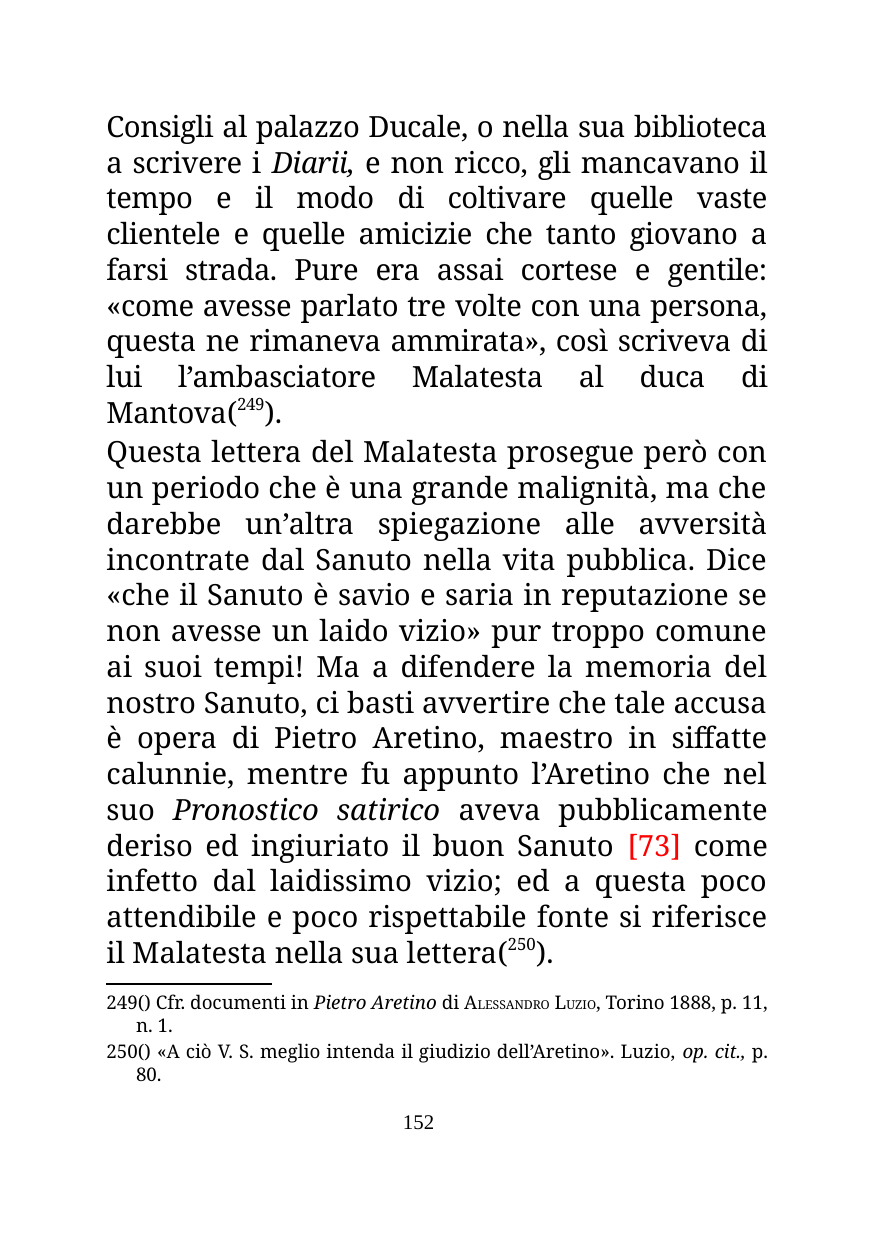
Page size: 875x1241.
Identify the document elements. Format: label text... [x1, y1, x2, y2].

text () «A ciò V. S. meglio intenda il giudizio dell’Aretino». Luzio, op. cit., p. 80. [106, 1038, 768, 1087]
text () Cfr. documenti in Pietro Aretino di Alessandro Luzio, Torino 1888, p. 11, n. 1. [106, 989, 768, 1038]
text Questa lettera del Malatesta prosegue però con un periodo che è una grande malignità, ma che darebbe un’altra spiegazione alle avversità incontrate dal Sanuto nella vita pubblica. Dice «che il Sanuto è savio e saria in reputazione se non avesse un laido vizio» pur troppo comune ai suoi tempi! Ma a difendere la memoria del nostro Sanuto, ci basti avvertire che tale accusa è opera di Pietro Aretino, maestro in siffatte calunnie, mentre fu appunto l’Aretino che nel suo Pronostico satirico aveva pubblicamente deriso ed ingiuriato il buon Sanuto [73] come infetto dal laidissimo vizio; ed a questa poco attendibile e poco rispettabile fonte si riferisce il Malatesta nella sua lettera(). [106, 432, 768, 972]
text Consigli al palazzo Ducale, o nella sua biblioteca a scrivere i Diarii, e non ricco, gli mancavano il tempo e il modo di coltivare quelle vaste clientele e quelle amicizie che tanto giovano a farsi strada. Pure era assai cortese e gentile: «come avesse parlato tre volte con una persona, questa ne rimaneva ammirata», così scriveva di lui l’ambasciatore Malatesta al duca di Mantova(). [106, 106, 768, 432]
